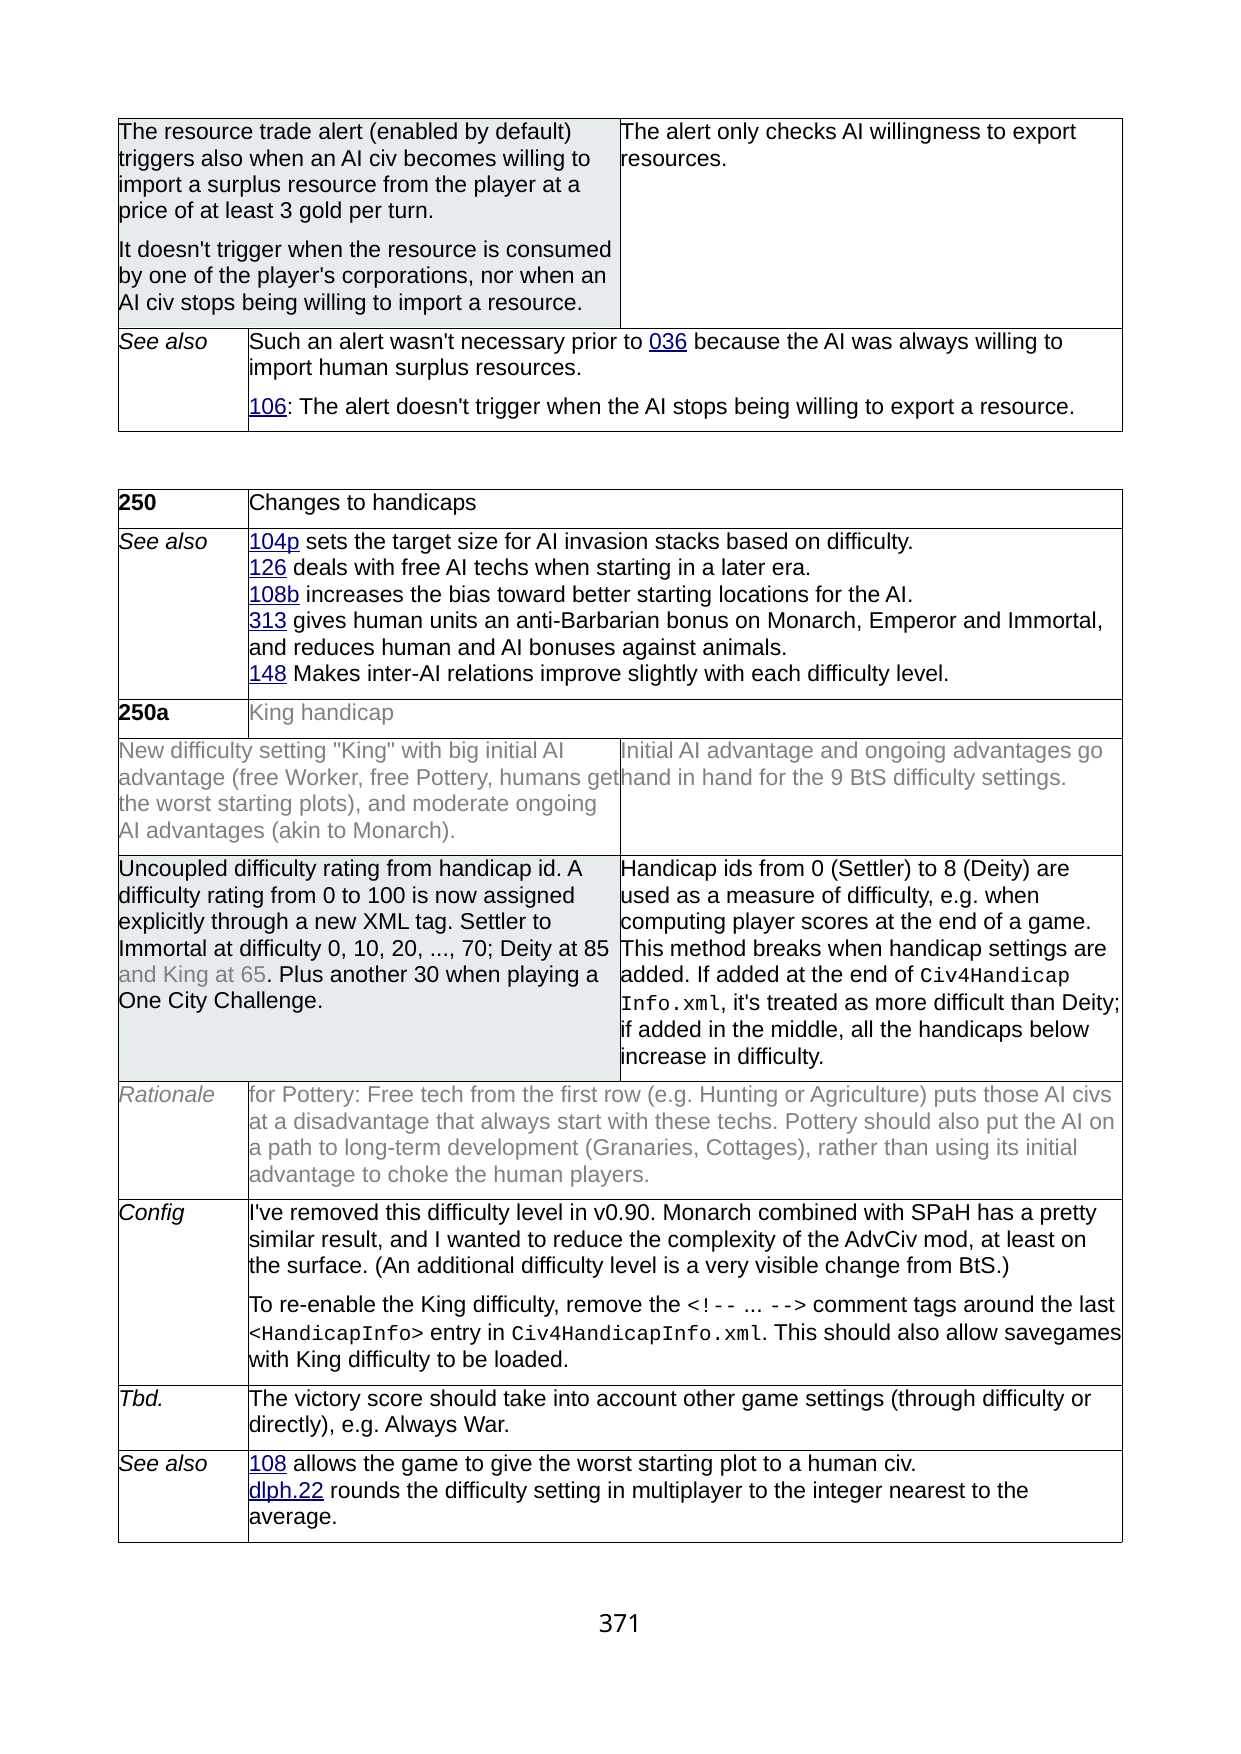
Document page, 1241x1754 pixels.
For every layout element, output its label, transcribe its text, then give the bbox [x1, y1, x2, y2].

table_cell Handicap ids from 0 (Settler) to 8 (Deity) are used as a measure of difficulty, e.g. when computing player scores at the end of a game. This method breaks when handicap settings are added. If added at the end of Civ4Handicap Info.xml, it's treated as more difficult than Deity; if added in the middle, all the handicaps below increase in difficulty. [621, 856, 1122, 1081]
table_header 250 [119, 490, 248, 528]
table_header Changes to handicaps [249, 490, 1122, 528]
table_cell 250a [119, 700, 248, 737]
table_cell 104p sets the target size for AI invasion stacks based on difficulty. 126 deals with free AI techs when starting in a later era. 108b increases the bias toward better starting locations for the AI. 313 gives human units an anti-Barbarian bonus on Monarch, Emperor and Immortal, and reduces human and AI bonuses against animals. 148 Makes inter-AI relations improve slightly with each difficulty level. [249, 529, 1122, 698]
table_cell Rationale [119, 1082, 248, 1199]
table_cell I've removed this difficulty level in v0.90. Monarch combined with SPaH has a pretty similar result, and I wanted to reduce the complexity of the AdvCiv mod, at least on the surface. (An additional difficulty level is a very visible change from BtS.) To re-enable the King difficulty, remove the <!-- ... --> comment tags around the last <HandicapInfo> entry in Civ4HandicapInfo.xml. This should also allow savegames with King difficulty to be loaded. [249, 1200, 1122, 1385]
table_cell See also [119, 529, 248, 698]
table_cell The alert only checks AI willingness to export resources. [621, 119, 1122, 327]
table_cell See also [119, 329, 248, 431]
table_cell The resource trade alert (enabled by default) triggers also when an AI civ becomes willing to import a surplus resource from the player at a price of at least 3 gold per turn. It doesn't trigger when the resource is consumed by one of the player's corporations, nor when an AI civ stops being willing to import a resource. [119, 119, 620, 327]
table_cell The victory score should take into account other game settings (through difficulty or directly), e.g. Always War. [249, 1386, 1122, 1450]
table_cell Initial AI advantage and ongoing advantages go hand in hand for the 9 BtS difficulty settings. [621, 739, 1122, 855]
table_cell King handicap [249, 700, 1122, 737]
table_cell 108 allows the game to give the worst starting plot to a human civ. dlph.22 rounds the difficulty setting in multiplayer to the integer nearest to the average. [249, 1451, 1122, 1542]
table_cell New difficulty setting "King" with big initial AI advantage (free Worker, free Pottery, humans get the worst starting plots), and moderate ongoing AI advantages (akin to Monarch). [119, 739, 620, 855]
table_cell for Pottery: Free tech from the first row (e.g. Hunting or Agriculture) puts those AI civs at a disadvantage that always start with these techs. Pottery should also put the AI on a path to long-term development (Granaries, Cottages), rather than using its initial advantage to choke the human players. [249, 1082, 1122, 1199]
table_cell Tbd. [119, 1386, 248, 1450]
table_cell Such an alert wasn't necessary prior to 036 because the AI was always willing to import human surplus resources. 106: The alert doesn't trigger when the AI stops being willing to export a resource. [249, 329, 1122, 431]
table_cell See also [119, 1451, 248, 1542]
table_cell Config [119, 1200, 248, 1385]
table_cell Uncoupled difficulty rating from handicap id. A difficulty rating from 0 to 100 is now assigned explicitly through a new XML tag. Settler to Immortal at difficulty 0, 10, 20, ..., 70; Deity at 85 and King at 65. Plus another 30 when playing a One City Challenge. [119, 856, 620, 1081]
